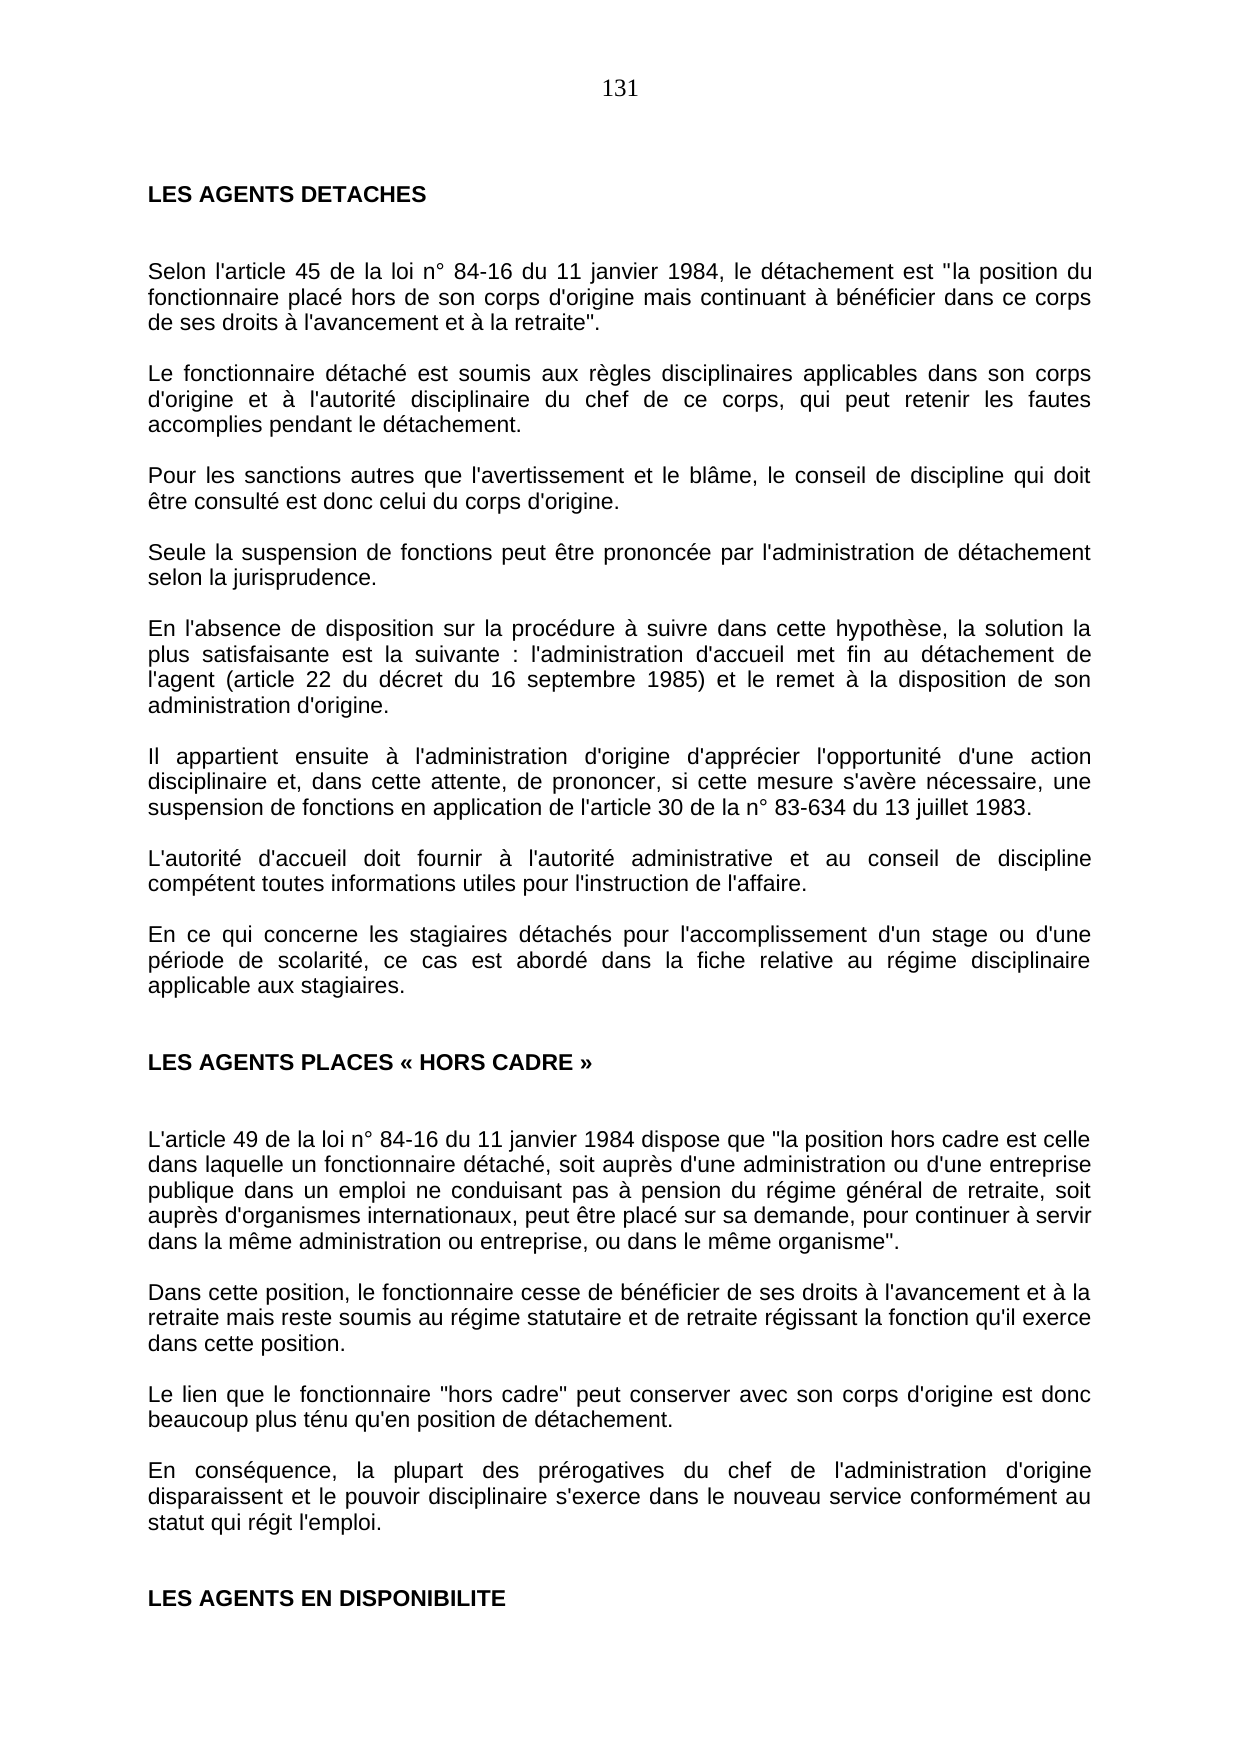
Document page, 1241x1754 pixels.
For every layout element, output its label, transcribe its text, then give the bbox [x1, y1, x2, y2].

text Pour les sanctions autres que l'avertissement et le blâme, le conseil de discipline qui doit être consulté est donc celui du corps d'origine. [148, 463, 1092, 514]
text Seule la suspension de fonctions peut être prononcée par l'administration de détachement selon la jurisprudence. [148, 539, 1092, 590]
text L'autorité d'accueil doit fournir à l'autorité administrative et au conseil de discipline compétent toutes informations utiles pour l'instruction de l'affaire. [148, 846, 1092, 897]
text LES AGENTS EN DISPONIBILITE [148, 1586, 1092, 1611]
text Il appartient ensuite à l'administration d'origine d'apprécier l'opportunité d'une action disciplinaire et, dans cette attente, de prononcer, si cette mesure s'avère nécessaire, une suspension de fonctions en application de l'article 30 de la n° 83-634 du 13 juillet 1983. [148, 743, 1092, 820]
text Selon l'article 45 de la loi n° 84-16 du 11 janvier 1984, le détachement est "la position du fonctionnaire placé hors de son corps d'origine mais continuant à bénéficier dans ce corps de ses droits à l'avancement et à la retraite". [148, 259, 1092, 335]
text Dans cette position, le fonctionnaire cesse de bénéficier de ses droits à l'avancement et à la retraite mais reste soumis au régime statutaire et de retraite régissant la fonction qu'il exerce dans cette position. [148, 1279, 1092, 1356]
text LES AGENTS PLACES « HORS CADRE » [148, 1050, 1092, 1075]
text LES AGENTS DETACHES [148, 182, 1092, 208]
text En conséquence, la plupart des prérogatives du chef de l'administration d'origine disparaissent et le pouvoir disciplinaire s'exerce dans le nouveau service conformément au statut qui régit l'emploi. [148, 1458, 1092, 1535]
text L'article 49 de la loi n° 84-16 du 11 janvier 1984 dispose que "la position hors cadre est celle dans laquelle un fonctionnaire détaché, soit auprès d'une administration ou d'une entreprise publique dans un emploi ne conduisant pas à pension du régime général de retraite, soit auprès d'organismes internationaux, peut être placé sur sa demande, pour continuer à servir dans la même administration ou entreprise, ou dans le même organisme". [148, 1126, 1092, 1254]
text En ce qui concerne les stagiaires détachés pour l'accomplissement d'un stage ou d'une période de scolarité, ce cas est abordé dans la fiche relative au régime disciplinaire applicable aux stagiaires. [148, 922, 1092, 999]
text En l'absence de disposition sur la procédure à suivre dans cette hypothèse, la solution la plus satisfaisante est la suivante : l'administration d'accueil met fin au détachement de l'agent (article 22 du décret du 16 septembre 1985) et le remet à la disposition de son administration d'origine. [148, 616, 1092, 718]
text Le fonctionnaire détaché est soumis aux règles disciplinaires applicables dans son corps d'origine et à l'autorité disciplinaire du chef de ce corps, qui peut retenir les fautes accomplies pendant le détachement. [148, 361, 1092, 437]
text Le lien que le fonctionnaire "hors cadre" peut conserver avec son corps d'origine est donc beaucoup plus ténu qu'en position de détachement. [148, 1382, 1092, 1433]
